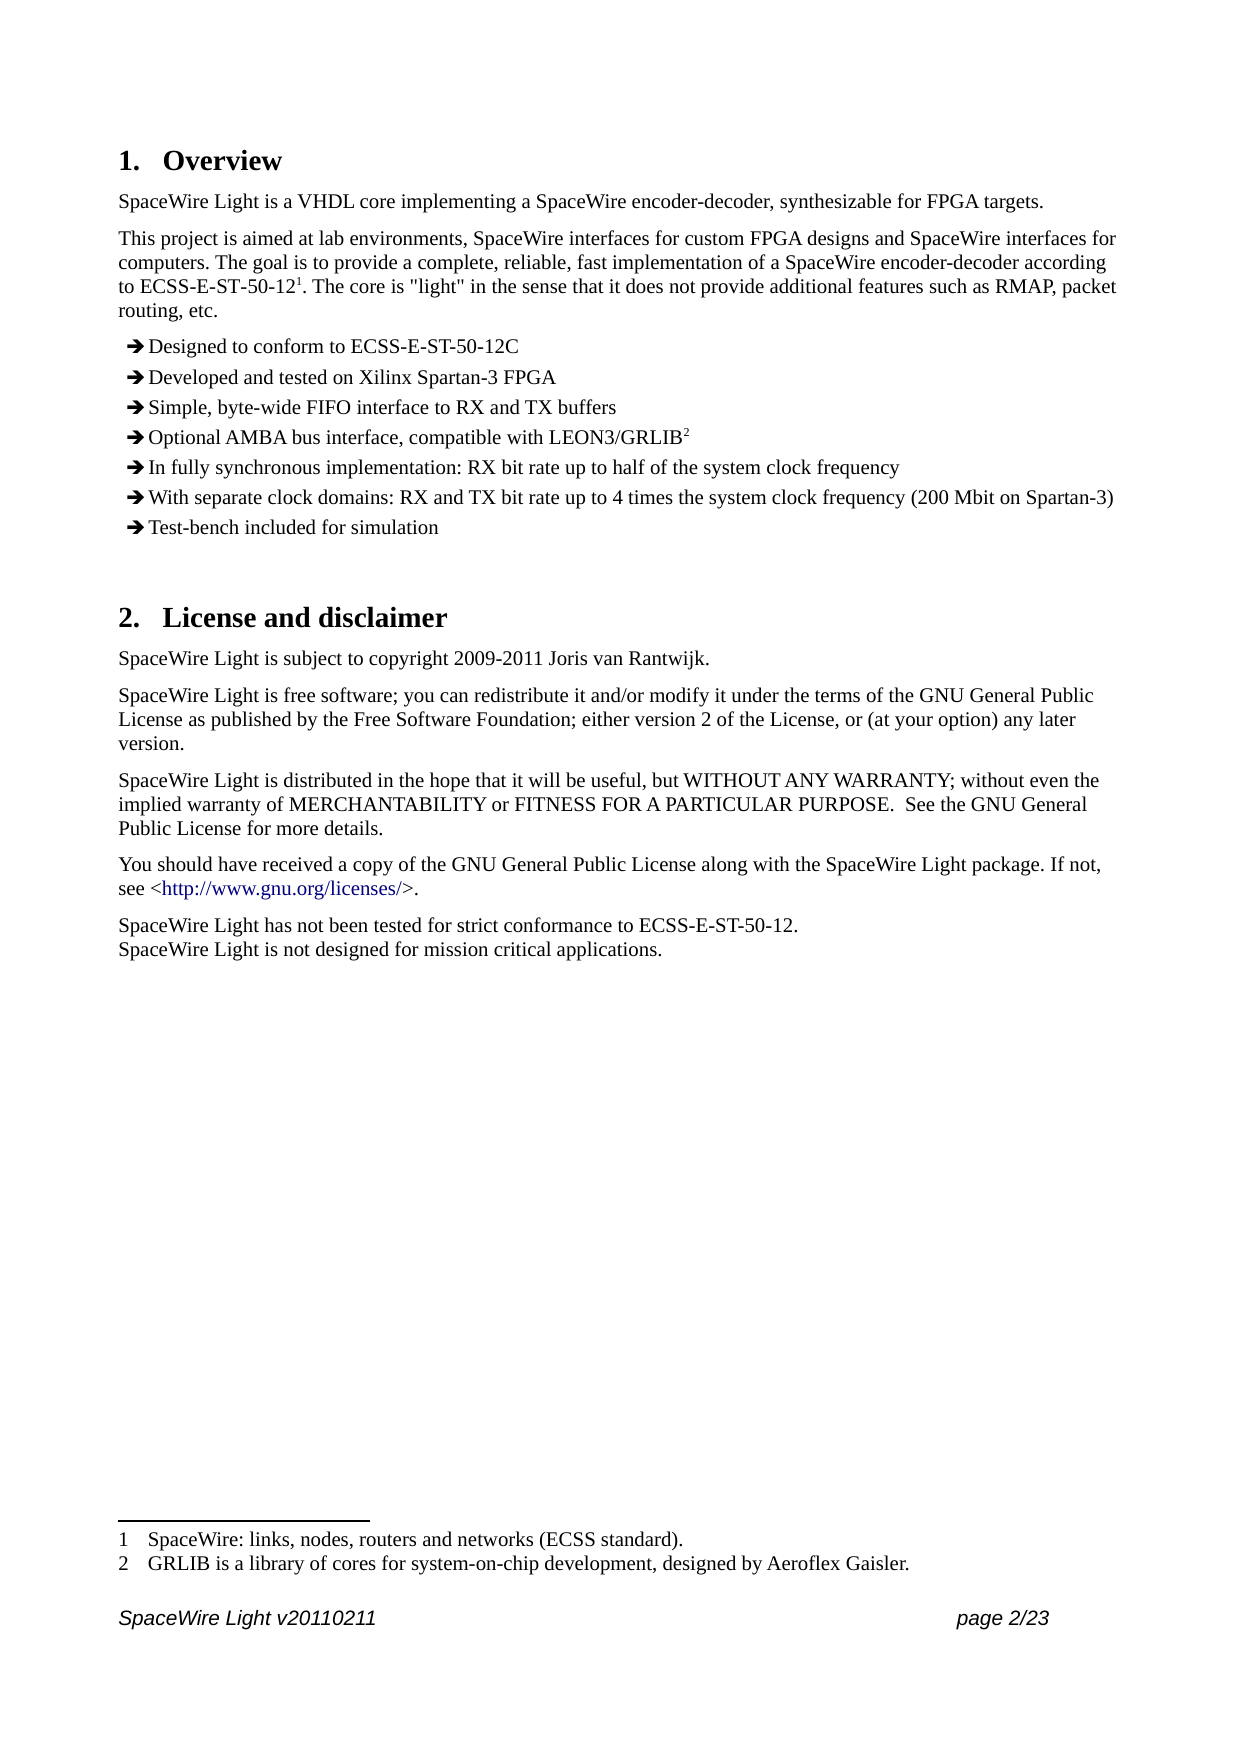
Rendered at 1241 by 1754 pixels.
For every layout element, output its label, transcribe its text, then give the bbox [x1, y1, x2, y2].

text You should have received a copy of the GNU General Public License along with the SpaceWire Light package. If not, see <http://www.gnu.org/licenses/>. [118, 852, 1122, 900]
subtitle License and disclaimer [118, 600, 1122, 634]
list In fully synchronous implementation: RX bit rate up to half of the system clock frequency [126, 455, 1122, 479]
text SpaceWire Light is subject to copyright 2009-2011 Joris van Rantwijk. [118, 646, 1122, 670]
text SpaceWire: links, nodes, routers and networks (ECSS standard). [118, 1527, 1122, 1551]
list With separate clock domains: RX and TX bit rate up to 4 times the system clock frequency (200 Mbit on Spartan-3) [126, 485, 1122, 509]
list GRLIB is a library of cores for system-on-chip development, designed by Aeroflex Gaisler. [118, 1551, 1122, 1575]
text SpaceWire Light has not been tested for strict conformance to ECSS-E-ST-50-12. SpaceWire Light is not designed for mission critical applications. [118, 913, 1122, 961]
subtitle Overview [118, 143, 1122, 177]
text This project is aimed at lab environments, SpaceWire interfaces for custom FPGA designs and SpaceWire interfaces for computers. The goal is to provide a complete, reliable, fast implementation of a SpaceWire encoder-decoder according to ECSS‑E‑ST‑50‑12. The core is "light" in the sense that it does not provide additional features such as RMAP, packet routing, etc. [118, 226, 1122, 322]
text SpaceWire Light is free software; you can redistribute it and/or modify it under the terms of the GNU General Public License as published by the Free Software Foundation; either version 2 of the License, or (at your option) any later version. [118, 683, 1122, 755]
list Test-bench included for simulation [126, 515, 1122, 539]
list Designed to conform to ECSS-E-ST-50-12C [126, 334, 1122, 358]
text SpaceWire Light is distributed in the hope that it will be useful, but WITHOUT ANY WARRANTY; without even the implied warranty of MERCHANTABILITY or FITNESS FOR A PARTICULAR PURPOSE. See the GNU General Public License for more details. [118, 768, 1122, 840]
list Developed and tested on Xilinx Spartan-3 FPGA [126, 364, 1122, 389]
list Optional AMBA bus interface, compatible with LEON3/GRLIB [126, 425, 1122, 449]
list Simple, byte-wide FIFO interface to RX and TX buffers [126, 395, 1122, 419]
text SpaceWire Light is a VHDL core implementing a SpaceWire encoder-decoder, synthesizable for FPGA targets. [118, 189, 1122, 213]
